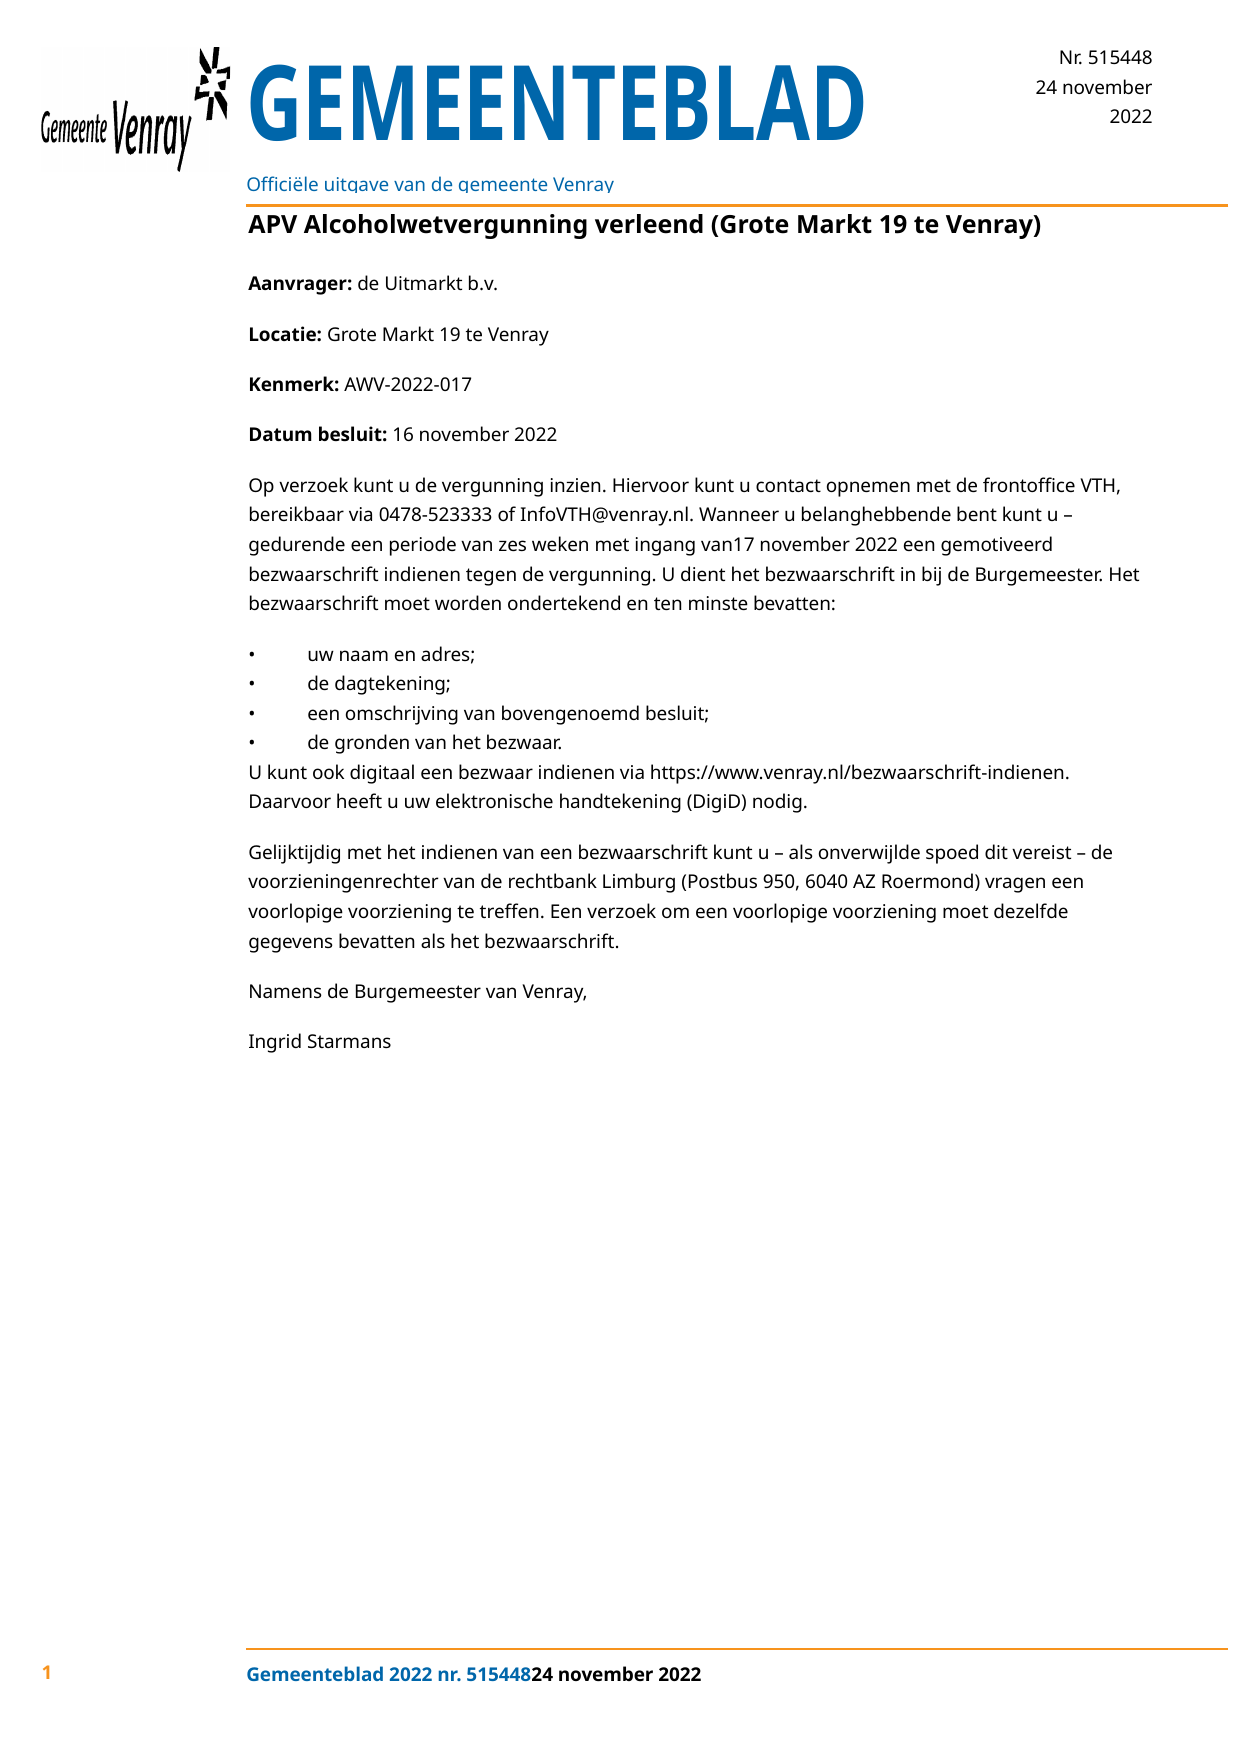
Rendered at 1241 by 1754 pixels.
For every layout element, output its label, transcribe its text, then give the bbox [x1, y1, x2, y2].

list een omschrijving van bovengenoemd besluit; [248, 700, 1152, 726]
picture [41, 47, 231, 172]
text U kunt ook digitaal een bezwaar indienen via https://www.venray.nl/bezwaarschrift-indienen. Daarvoor heeft u uw elektronische handtekening (DigiD) nodig. [248, 759, 1152, 814]
list uw naam en adres; [248, 641, 1152, 666]
list de dagtekening; [248, 670, 1152, 696]
text Ingrid Starmans [248, 1029, 1152, 1054]
text Kenmerk: AWV-2022-017 [248, 371, 1152, 397]
text Namens de Burgemeester van Venray, [248, 978, 1152, 1004]
text Datum besluit: 16 november 2022 [248, 422, 1152, 447]
text Op verzoek kunt u de vergunning inzien. Hiervoor kunt u contact opnemen met de frontoffice VTH, bereikbaar via 0478-523333 of InfoVTH@venray.nl. Wanneer u belanghebbende bent kunt u – gedurende een periode van zes weken met ingang van17 november 2022 een gemotiveerd bezwaarschrift indienen tegen de vergunning. U dient het bezwaarschrift in bij de Burgemeester. Het bezwaarschrift moet worden ondertekend en ten minste bevatten: [248, 472, 1152, 616]
list de gronden van het bezwaar. [248, 729, 1152, 755]
text APV Alcoholwetvergunning verleend (Grote Markt 19 te Venray) [248, 207, 1152, 241]
text Gelijktijdig met het indienen van een bezwaarschrift kunt u – als onverwijlde spoed dit vereist – de voorzieningenrechter van de rechtbank Limburg (Postbus 950, 6040 AZ Roermond) vragen een voorlopige voorziening te treffen. Een verzoek om een voorlopige voorziening moet dezelfde gegevens bevatten als het bezwaarschrift. [248, 839, 1152, 953]
text Locatie: Grote Markt 19 te Venray [248, 321, 1152, 346]
text Aanvrager: de Uitmarkt b.v. [248, 270, 1152, 296]
